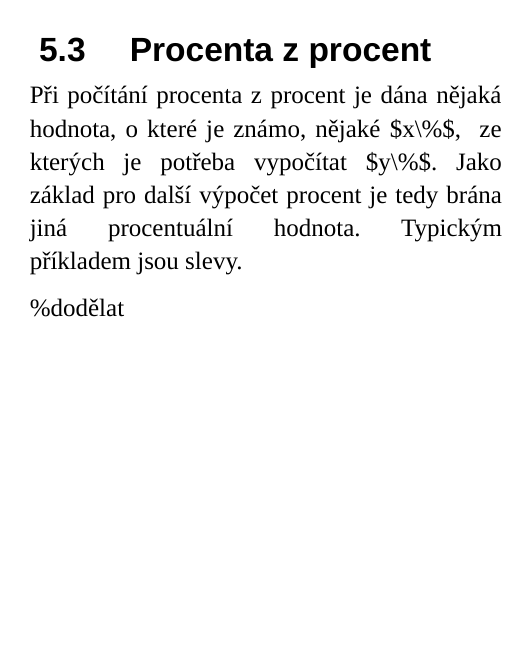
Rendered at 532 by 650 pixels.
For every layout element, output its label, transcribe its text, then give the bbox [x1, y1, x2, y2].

text %dodělat [29, 293, 502, 322]
subtitle Procenta z procent [29, 29, 502, 68]
text Při počítání procenta z procent je dána nějaká hodnota, o které je známo, nějaké $x\%$, ze kterých je potřeba vypočítat $y\%$. Jako základ pro další výpočet procent je tedy brána jiná procentuální hodnota. Typickým příkladem jsou slevy. [29, 81, 502, 274]
